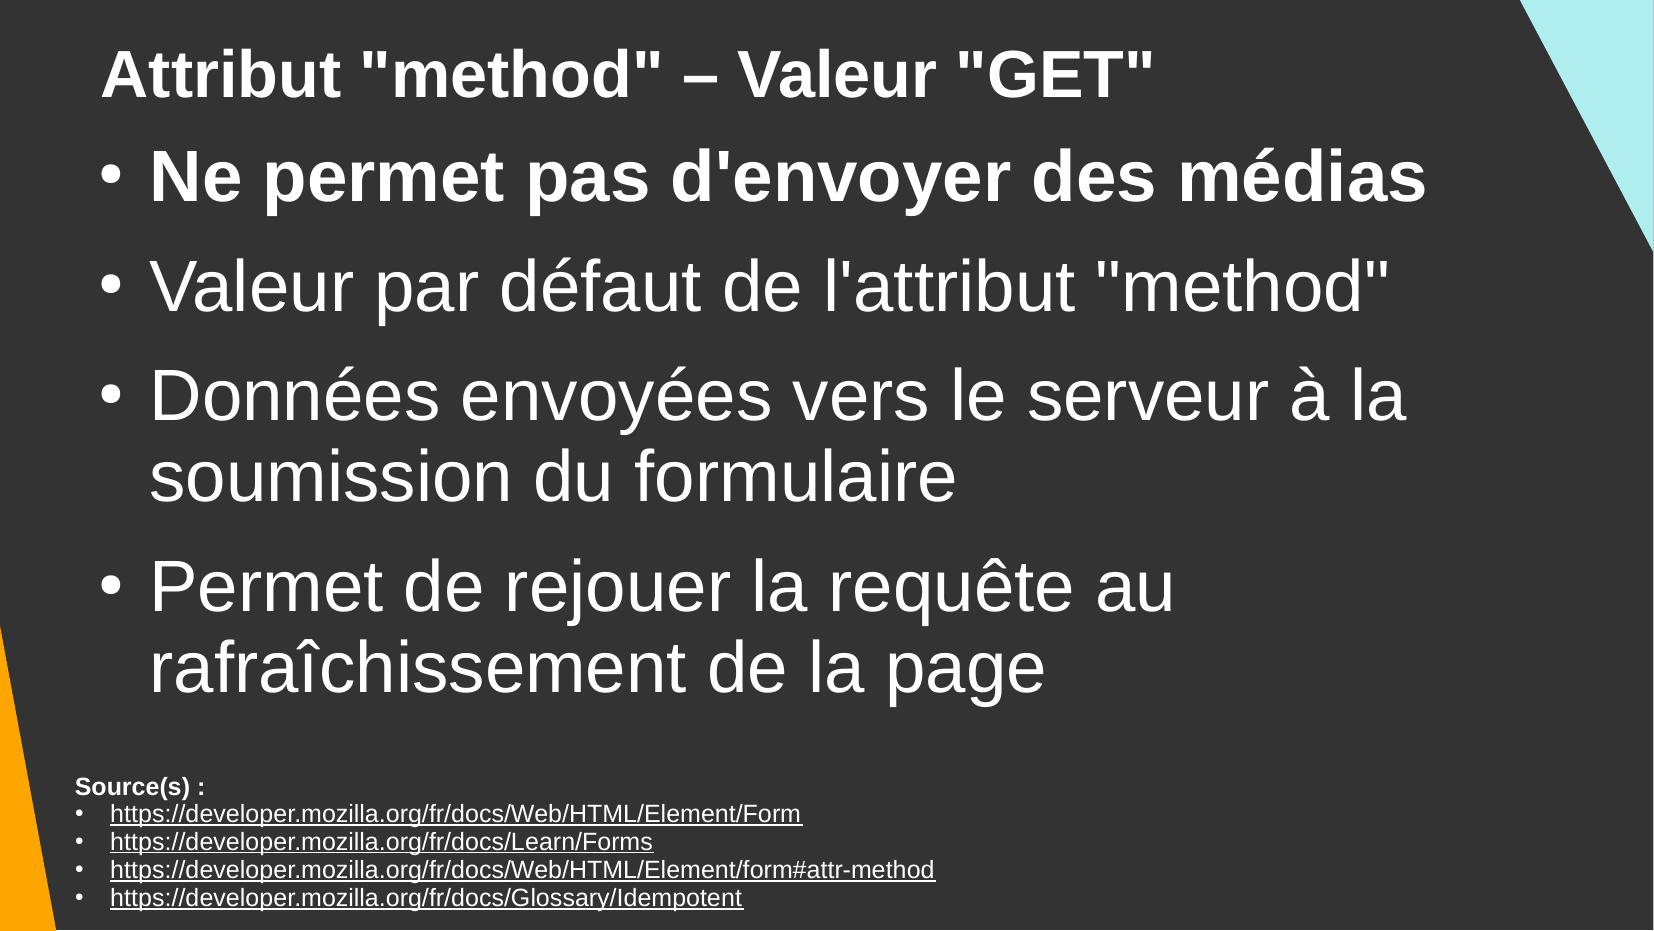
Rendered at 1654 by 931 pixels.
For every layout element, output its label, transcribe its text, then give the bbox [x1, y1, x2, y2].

title Attribut "method" – Valeur "GET" [82, 37, 1571, 114]
list Ne permet pas d'envoyer des médias Valeur par défaut de l'attribut "method" Données envoyées vers le serveur à la soumission du formulaire Permet de rejouer la requête au rafraîchissement de la page [80, 135, 1605, 709]
text_box [0, 625, 57, 931]
text_box [1519, 0, 1654, 254]
text_box Source(s) : https://developer.mozilla.org/fr/docs/Web/HTML/Element/Form https://developer.mozilla.org/fr/docs/Learn/Forms https://developer.mozilla.org/fr/docs/Web/HTML/Element/form#attr-method https://developer.mozilla.org/fr/docs/Glossary/Idempotent [60, 764, 1546, 920]
